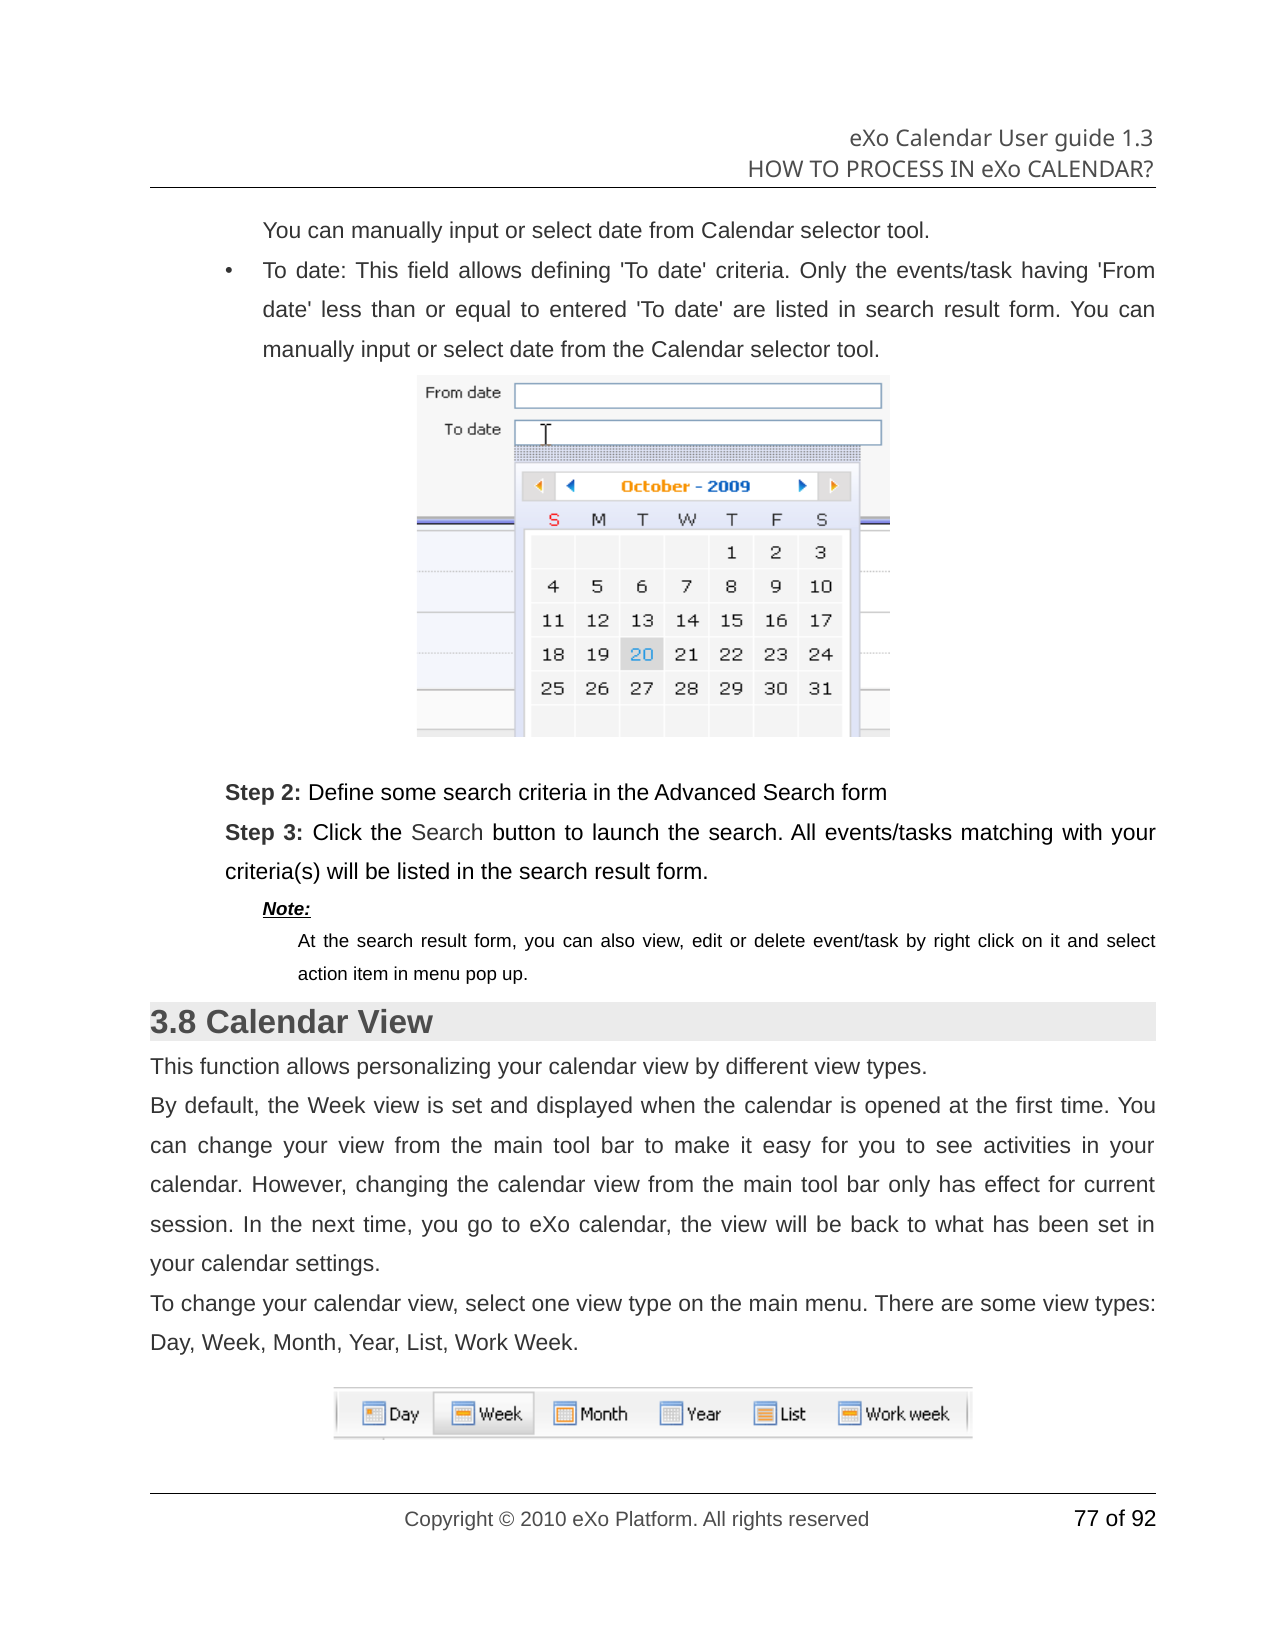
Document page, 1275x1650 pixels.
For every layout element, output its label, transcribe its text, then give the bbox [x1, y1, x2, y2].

picture [333, 1387, 973, 1440]
picture [416, 375, 890, 737]
list Note: [225, 898, 1156, 919]
list Step 2: Define some search criteria in the Advanced Search form [187, 779, 1156, 806]
text By default, the Week view is set and displayed when the calendar is opened at the first time. You can change your view from the main tool bar to make it easy for you to see activities in your calendar. However, changing the calendar view from the main tool bar only has effect for current session. In the next time, you go to eXo calendar, the view will be back to what has been set in your calendar settings. [150, 1092, 1156, 1276]
text To change your calendar view, select one view type on the main menu. There are some view types: Day, Week, Month, Year, List, Work Week. [150, 1289, 1156, 1355]
text This function allows personalizing your calendar view by different view types. [150, 1053, 1156, 1079]
list To date: This field allows defining 'To date' criteria. Only the events/task having 'From date' less than or equal to entered 'To date' are listed in search result form. You can manually input or select date from the Calendar selector tool. [225, 257, 1156, 362]
text At the search result form, you can also view, edit or delete event/task by right click on it and select action item in menu pop up. [298, 930, 1156, 984]
list Step 3: Click the Search button to launch the search. All events/tasks matching with your criteria(s) will be listed in the search result form. [187, 819, 1156, 885]
subtitle Calendar View [150, 1002, 1156, 1041]
list You can manually input or select date from Calendar selector tool. [225, 217, 1156, 243]
